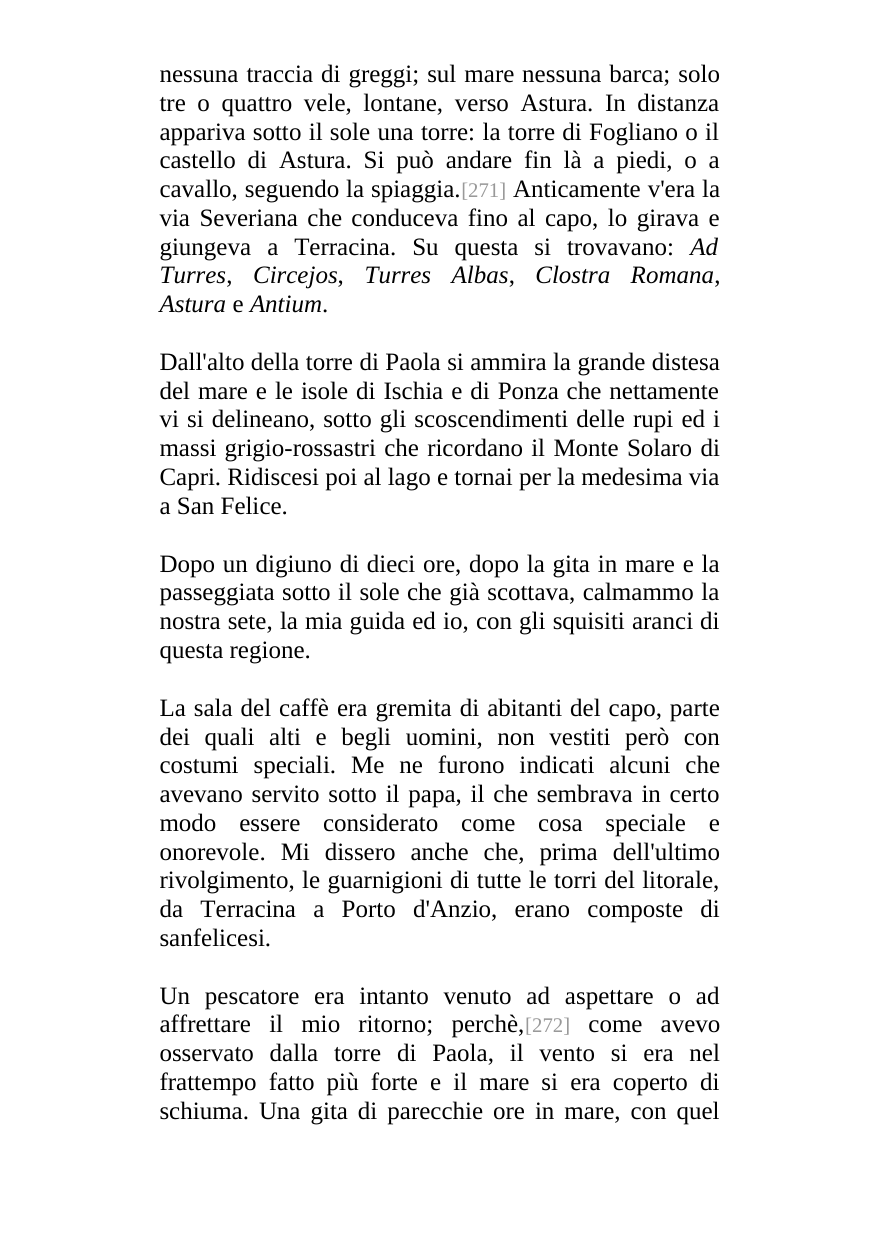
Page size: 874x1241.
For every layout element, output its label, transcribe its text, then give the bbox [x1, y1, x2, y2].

text nessuna traccia di greggi; sul mare nessuna barca; solo tre o quattro vele, lontane, verso Astura. In distanza appariva sotto il sole una torre: la torre di Fogliano o il castello di Astura. Si può andare fin là a piedi, o a cavallo, seguendo la spiaggia.[271] Anticamente v'era la via Severiana che conduceva fino al capo, lo girava e giungeva a Terracina. Su questa si trovavano: Ad Turres, Circejos, Turres Albas, Clostra Romana, Astura e Antium. [159, 59, 720, 318]
text Dall'alto della torre di Paola si ammira la grande distesa del mare e le isole di Ischia e di Ponza che nettamente vi si delineano, sotto gli scoscendimenti delle rupi ed i massi grigio-rossastri che ricordano il Monte Solaro di Capri. Ridiscesi poi al lago e tornai per la medesima via a San Felice. [159, 347, 720, 519]
text La sala del caffè era gremita di abitanti del capo, parte dei quali alti e begli uomini, non vestiti però con costumi speciali. Me ne furono indicati alcuni che avevano servito sotto il papa, il che sembrava in certo modo essere considerato come cosa speciale e onorevole. Mi dissero anche che, prima dell'ultimo rivolgimento, le guarnigioni di tutte le torri del litorale, da Terracina a Porto d'Anzio, erano composte di sanfelicesi. [159, 693, 720, 952]
text Un pescatore era intanto venuto ad aspettare o ad affrettare il mio ritorno; perchè,[272] come avevo osservato dalla torre di Paola, il vento si era nel frattempo fatto più forte e il mare si era coperto di schiuma. Una gita di parecchie ore in mare, con quel [159, 981, 720, 1124]
text Dopo un digiuno di dieci ore, dopo la gita in mare e la passeggiata sotto il sole che già scottava, calmammo la nostra sete, la mia guida ed io, con gli squisiti aranci di questa regione. [159, 549, 720, 664]
